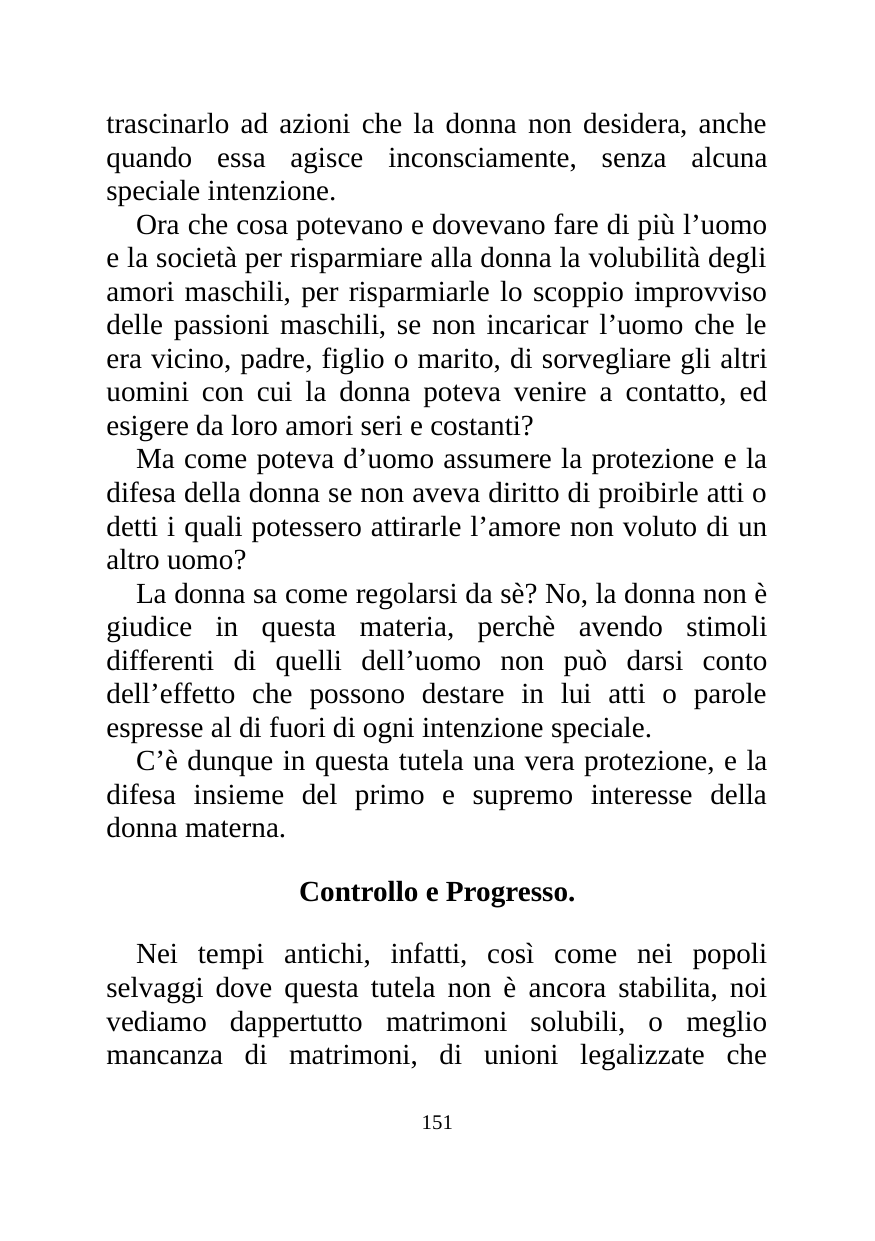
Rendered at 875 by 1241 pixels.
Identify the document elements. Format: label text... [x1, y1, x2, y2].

text Nei tempi antichi, infatti, così come nei popoli selvaggi dove questa tutela non è ancora stabilita, noi vediamo dappertutto matrimoni solubili, o meglio mancanza di matrimoni, di unioni legalizzate che [106, 937, 768, 1071]
text trascinarlo ad azioni che la donna non desidera, anche quando essa agisce inconsciamente, senza alcuna speciale intenzione. [106, 106, 768, 207]
text La donna sa come regolarsi da sè? No, la donna non è giudice in questa materia, perchè avendo stimoli differenti di quelli dell’uomo non può darsi conto dell’effetto che possono destare in lui atti o parole espresse al di fuori di ogni intenzione speciale. [106, 576, 768, 743]
subtitle Controllo e Progresso. [106, 874, 768, 907]
text C’è dunque in questa tutela una vera protezione, e la difesa insieme del primo e supremo interesse della donna materna. [106, 743, 768, 844]
text Ora che cosa potevano e dovevano fare di più l’uomo e la società per risparmiare alla donna la volubilità degli amori maschili, per risparmiarle lo scoppio improvviso delle passioni maschili, se non incaricar l’uomo che le era vicino, padre, figlio o marito, di sorvegliare gli altri uomini con cui la donna poteva venire a contatto, ed esigere da loro amori seri e costanti? [106, 207, 768, 442]
text Ma come poteva d’uomo assumere la protezione e la difesa della donna se non aveva diritto di proibirle atti o detti i quali potessero attirarle l’amore non voluto di un altro uomo? [106, 442, 768, 576]
